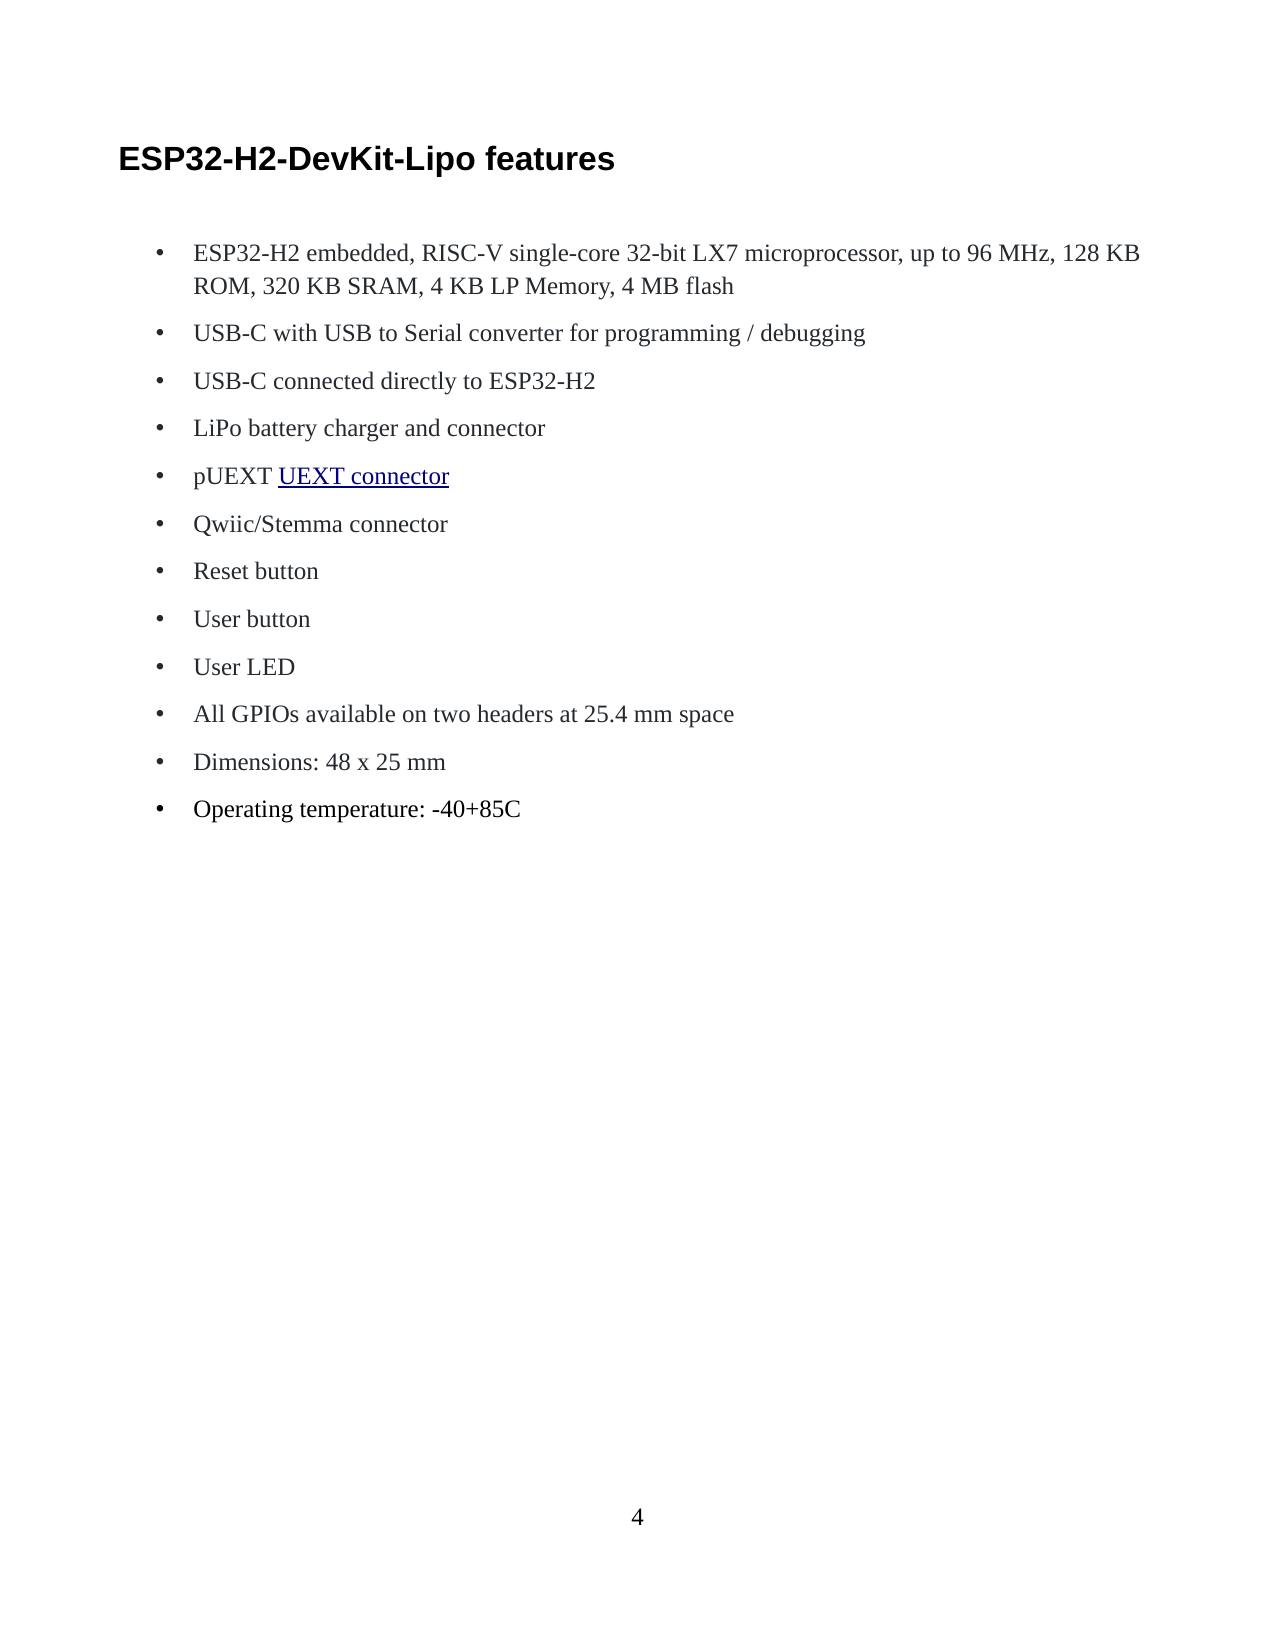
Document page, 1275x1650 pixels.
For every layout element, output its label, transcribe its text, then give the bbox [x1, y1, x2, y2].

list pUEXT UEXT connector [156, 461, 1157, 490]
list ESP32-H2 embedded, RISC-V single-core 32-bit LX7 microprocessor, up to 96 MHz, 128 KB ROM, 320 KB SRAM, 4 KB LP Memory, 4 MB flash [156, 238, 1157, 299]
list USB-C with USB to Serial converter for programming / debugging [156, 318, 1157, 347]
list LiPo battery charger and connector [156, 413, 1157, 442]
list User LED [156, 652, 1157, 680]
list Qwiic/Stemma connector [156, 509, 1157, 537]
subtitle ESP32-H2-DevKit-Lipo features [118, 139, 1157, 178]
list Operating temperature: -40+85C [156, 794, 1157, 823]
list All GPIOs available on two headers at 25.4 mm space [156, 699, 1157, 728]
list User button [156, 604, 1157, 633]
list Dimensions: 48 x 25 mm [156, 747, 1157, 776]
list Reset button [156, 556, 1157, 585]
list USB-C connected directly to ESP32-H2 [156, 366, 1157, 395]
